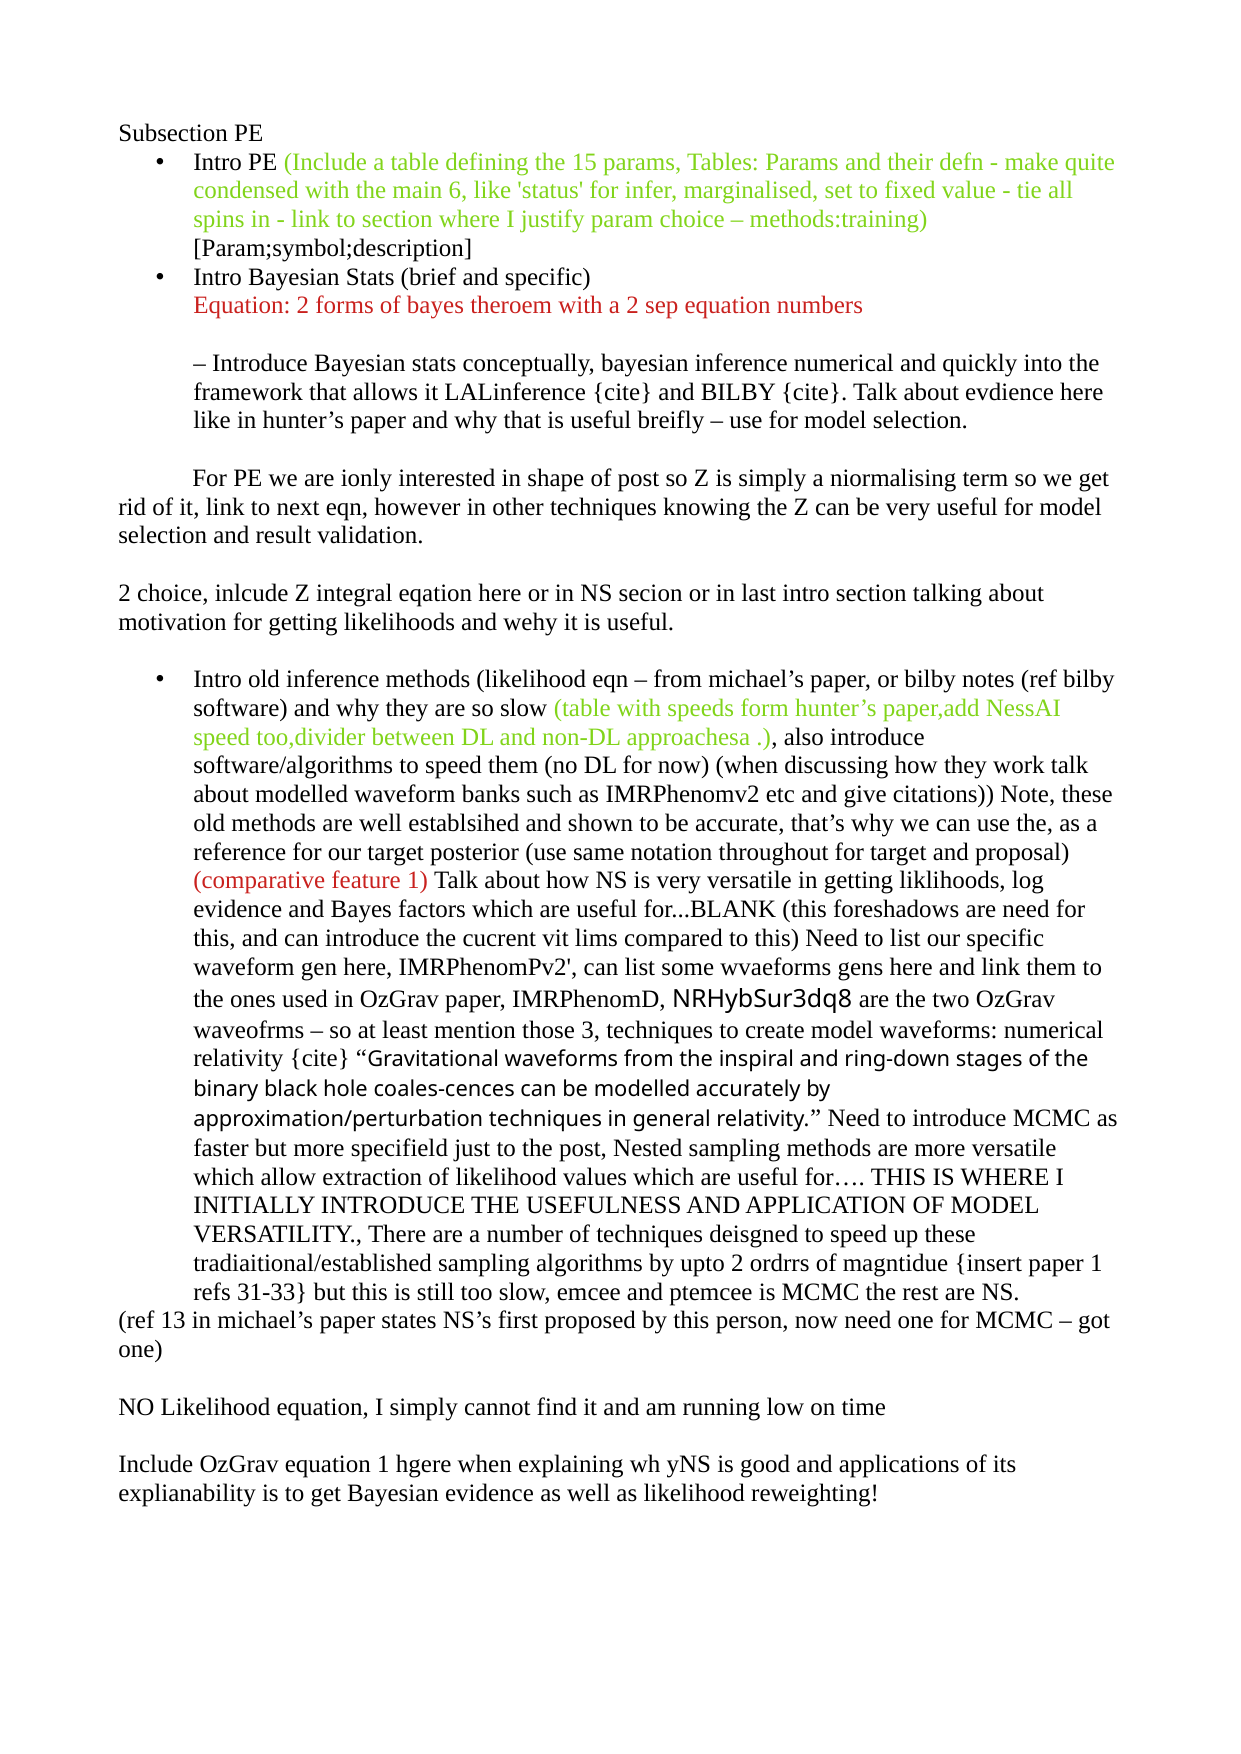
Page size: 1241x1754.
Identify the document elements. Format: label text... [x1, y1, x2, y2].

text 2 choice, inlcude Z integral eqation here or in NS secion or in last intro section talking about motivation for getting likelihoods and wehy it is useful. [118, 578, 1122, 636]
list Intro old inference methods (likelihood eqn – from michael’s paper, or bilby notes (ref bilby software) and why they are so slow (table with speeds form hunter’s paper,add NessAI speed too,divider between DL and non-DL approachesa .), also introduce software/algorithms to speed them (no DL for now) (when discussing how they work talk about modelled waveform banks such as IMRPhenomv2 etc and give citations)) Note, these old methods are well establsihed and shown to be accurate, that’s why we can use the, as a reference for our target posterior (use same notation throughout for target and proposal) (comparative feature 1) Talk about how NS is very versatile in getting liklihoods, log evidence and Bayes factors which are useful for...BLANK (this foreshadows are need for this, and can introduce the cucrent vit lims compared to this) Need to list our specific waveform gen here, IMRPhenomPv2', can list some wvaeforms gens here and link them to the ones used in OzGrav paper, IMRPhenomD, NRHybSur3dq8 are the two OzGrav waveofrms – so at least mention those 3, techniques to create model waveforms: numerical relativity {cite} “Gravitational waveforms from the inspiral and ring-down stages of the binary black hole coales-cences can be modelled accurately by approximation/perturbation techniques in general relativity.” Need to introduce MCMC as faster but more specifield just to the post, Nested sampling methods are more versatile which allow extraction of likelihood values which are useful for…. THIS IS WHERE I INITIALLY INTRODUCE THE USEFULNESS AND APPLICATION OF MODEL VERSATILITY., There are a number of techniques deisgned to speed up these tradiaitional/established sampling algorithms by upto 2 ordrrs of magntidue {insert paper 1 refs 31-33} but this is still too slow, emcee and ptemcee is MCMC the rest are NS. [156, 664, 1122, 1305]
list Intro PE (Include a table defining the 15 params, Tables: Params and their defn - make quite condensed with the main 6, like 'status' for infer, marginalised, set to fixed value - tie all spins in - link to section where I justify param choice – methods:training) [Param;symbol;description] [156, 147, 1122, 262]
text NO Likelihood equation, I simply cannot find it and am running low on time [118, 1392, 1122, 1420]
list – Introduce Bayesian stats conceptually, bayesian inference numerical and quickly into the framework that allows it LALinference {cite} and BILBY {cite}. Talk about evdience here like in hunter’s paper and why that is useful breifly – use for model selection. [156, 348, 1122, 434]
list Intro Bayesian Stats (brief and specific) [156, 262, 1122, 291]
text Include OzGrav equation 1 hgere when explaining wh yNS is good and applications of its explianability is to get Bayesian evidence as well as likelihood reweighting! [118, 1449, 1122, 1507]
text (ref 13 in michael’s paper states NS’s first proposed by this person, now need one for MCMC – got one) [118, 1305, 1122, 1363]
list Equation: 2 forms of bayes theroem with a 2 sep equation numbers [156, 291, 1122, 319]
text For PE we are ionly interested in shape of post so Z is simply a niormalising term so we get rid of it, link to next eqn, however in other techniques knowing the Z can be very useful for model selection and result validation. [118, 463, 1122, 549]
text Subsection PE [118, 118, 1122, 147]
